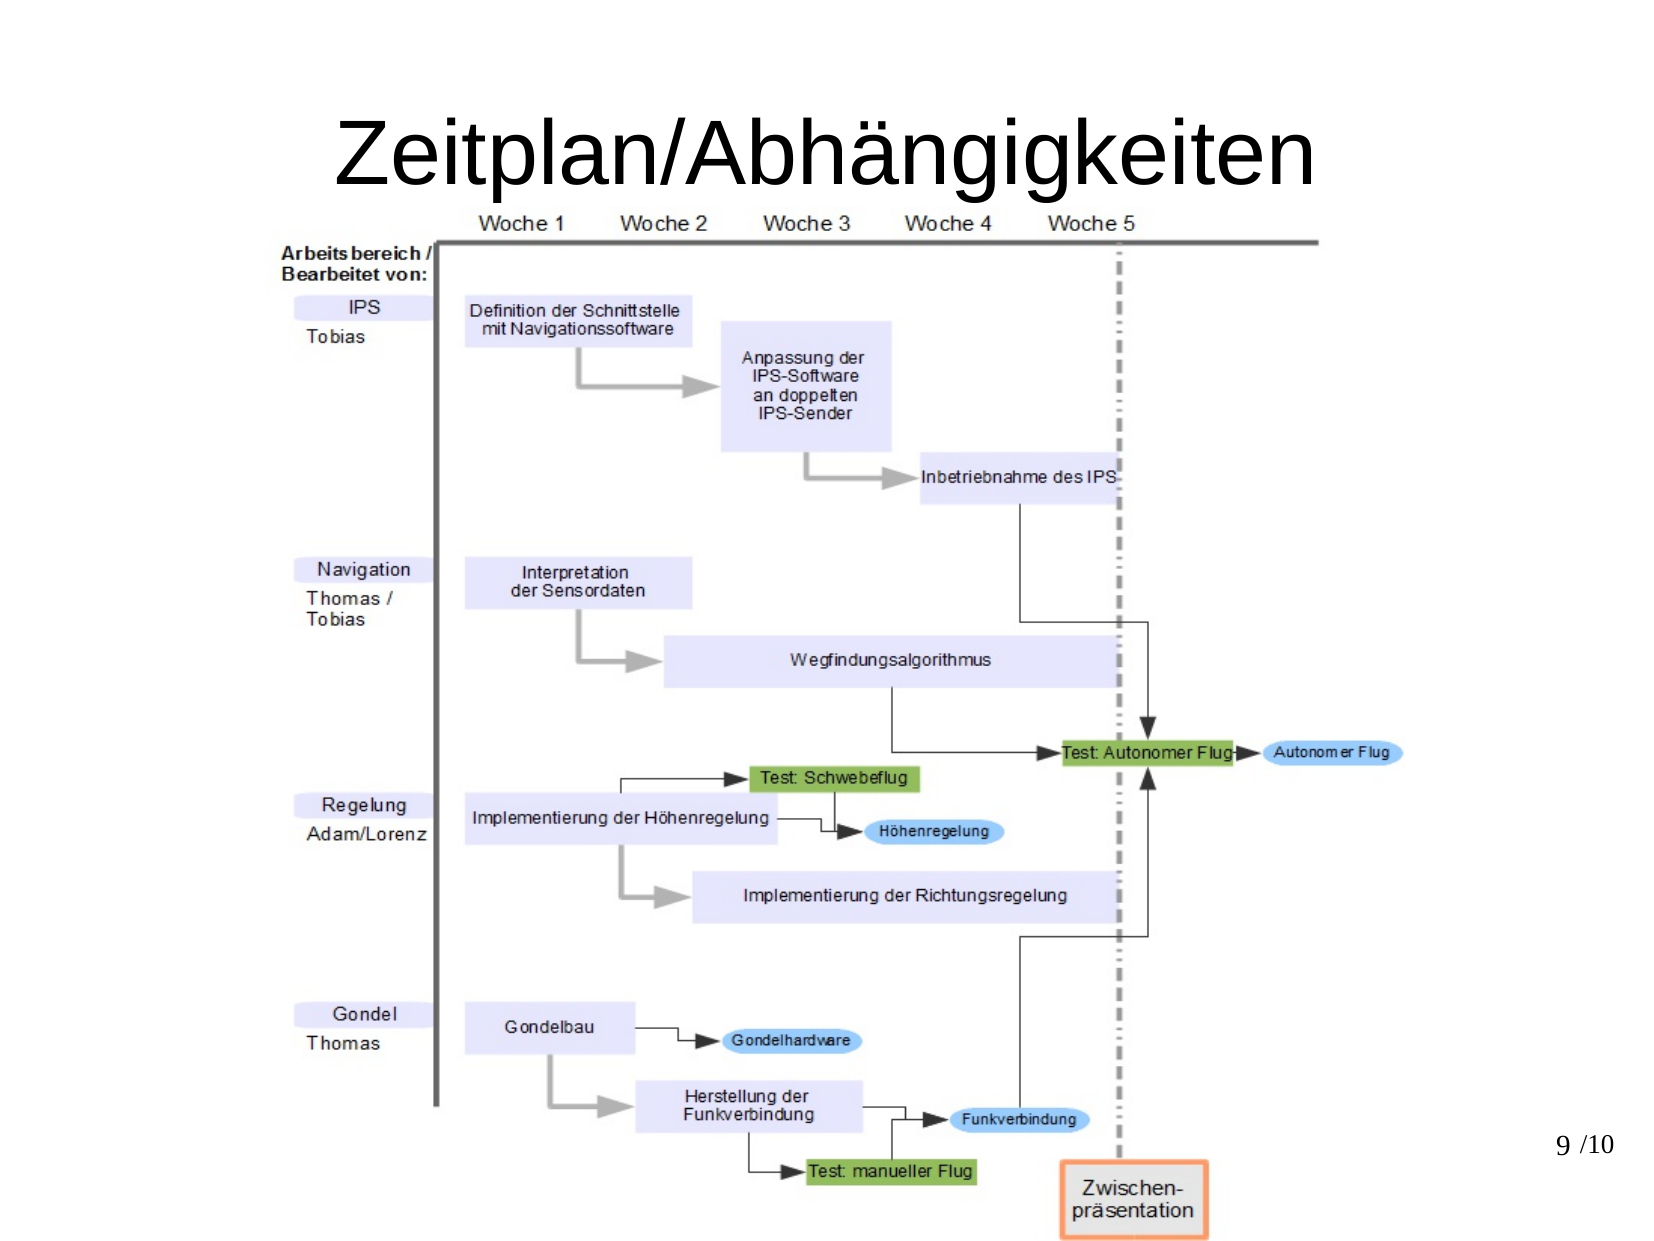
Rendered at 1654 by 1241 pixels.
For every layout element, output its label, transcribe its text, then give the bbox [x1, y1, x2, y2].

picture [265, 206, 1405, 1241]
title Zeitplan/Abhängigkeiten [82, 49, 1571, 257]
text_box /10 [1564, 1122, 1654, 1168]
